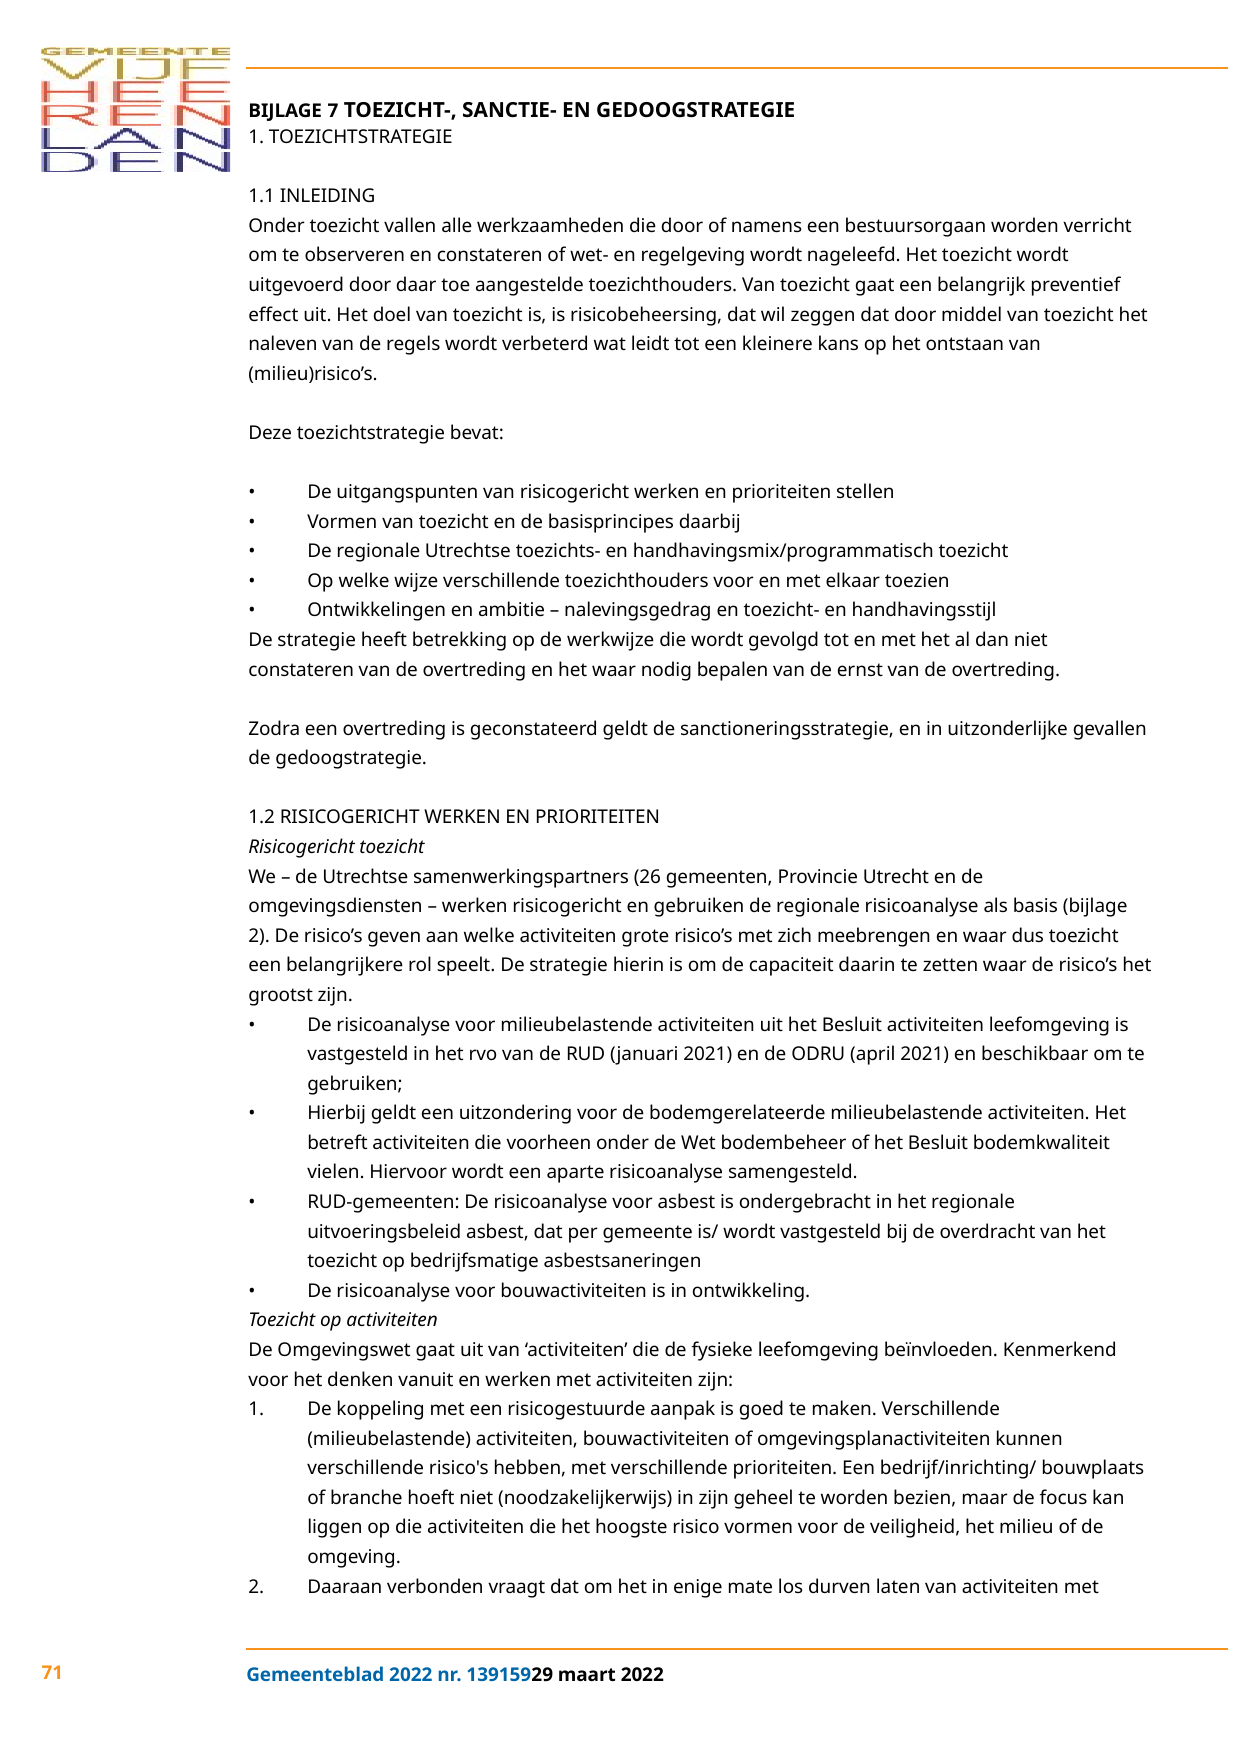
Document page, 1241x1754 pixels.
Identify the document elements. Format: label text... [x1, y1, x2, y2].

list De uitgangspunten van risicogericht werken en prioriteiten stellen [248, 478, 1152, 504]
text Risicogericht toezicht [248, 833, 1152, 859]
list De risicoanalyse voor milieubelastende activiteiten uit het Besluit activiteiten leefomgeving is vastgesteld in het rvo van de RUD (januari 2021) en de ODRU (april 2021) en beschikbaar om te gebruiken; [248, 1011, 1152, 1096]
text We – de Utrechtse samenwerkingspartners (26 gemeenten, Provincie Utrecht en de omgevingsdiensten – werken risicogericht en gebruiken de regionale risicoanalyse als basis (bijlage 2). De risico’s geven aan welke activiteiten grote risico’s met zich meebrengen en waar dus toezicht een belangrijkere rol speelt. De strategie hierin is om de capaciteit daarin te zetten waar de risico’s het grootst zijn. [248, 863, 1152, 1007]
text Zodra een overtreding is geconstateerd geldt de sanctioneringsstrategie, en in uitzonderlijke gevallen de gedoogstrategie. [248, 715, 1152, 770]
text Onder toezicht vallen alle werkzaamheden die door of namens een bestuursorgaan worden verricht om te observeren en constateren of wet- en regelgeving wordt nageleefd. Het toezicht wordt uitgevoerd door daar toe aangestelde toezichthouders. Van toezicht gaat een belangrijk preventief effect uit. Het doel van toezicht is, is risicobeheersing, dat wil zeggen dat door middel van toezicht het naleven van de regels wordt verbeterd wat leidt tot een kleinere kans op het ontstaan van (milieu)risico’s. [248, 212, 1152, 386]
text 1.1 INLEIDING [248, 182, 1152, 208]
list Ontwikkelingen en ambitie – nalevingsgedrag en toezicht- en handhavingsstijl [248, 597, 1152, 622]
text Toezicht op activiteiten [248, 1307, 1152, 1332]
list Hierbij geldt een uitzondering voor de bodemgerelateerde milieubelastende activiteiten. Het betreft activiteiten die voorheen onder de Wet bodembeheer of het Besluit bodemkwaliteit vielen. Hiervoor wordt een aparte risicoanalyse samengesteld. [248, 1099, 1152, 1184]
text Deze toezichtstrategie bevat: [248, 419, 1152, 445]
text De Omgevingswet gaat uit van ‘activiteiten’ die de fysieke leefomgeving beïnvloeden. Kenmerkend voor het denken vanuit en werken met activiteiten zijn: [248, 1336, 1152, 1392]
list Daaraan verbonden vraagt dat om het in enige mate los durven laten van activiteiten met [248, 1573, 1152, 1599]
list De regionale Utrechtse toezichts- en handhavingsmix/programmatisch toezicht [248, 537, 1152, 563]
text BIJLAGE 7 TOEZICHT-, SANCTIE- EN GEDOOGSTRATEGIE [248, 95, 1152, 123]
list De risicoanalyse voor bouwactiviteiten is in ontwikkeling. [248, 1277, 1152, 1303]
list RUD-gemeenten: De risicoanalyse voor asbest is ondergebracht in het regionale uitvoeringsbeleid asbest, dat per gemeente is/ wordt vastgesteld bij de overdracht van het toezicht op bedrijfsmatige asbestsaneringen [248, 1188, 1152, 1273]
list Op welke wijze verschillende toezichthouders voor en met elkaar toezien [248, 567, 1152, 593]
list De koppeling met een risicogestuurde aanpak is goed te maken. Verschillende (milieubelastende) activiteiten, bouwactiviteiten of omgevingsplanactiviteiten kunnen verschillende risico's hebben, met verschillende prioriteiten. Een bedrijf/inrichting/ bouwplaats of branche hoeft niet (noodzakelijkerwijs) in zijn geheel te worden bezien, maar de focus kan liggen op die activiteiten die het hoogste risico vormen voor de veiligheid, het milieu of de omgeving. [248, 1395, 1152, 1569]
text De strategie heeft betrekking op de werkwijze die wordt gevolgd tot en met het al dan niet constateren van de overtreding en het waar nodig bepalen van de ernst van de overtreding. [248, 626, 1152, 682]
text 1. TOEZICHTSTRATEGIE [248, 123, 1152, 149]
text 1.2 RISICOGERICHT WERKEN EN PRIORITEITEN [248, 804, 1152, 829]
list Vormen van toezicht en de basisprincipes daarbij [248, 508, 1152, 534]
picture [41, 47, 231, 172]
